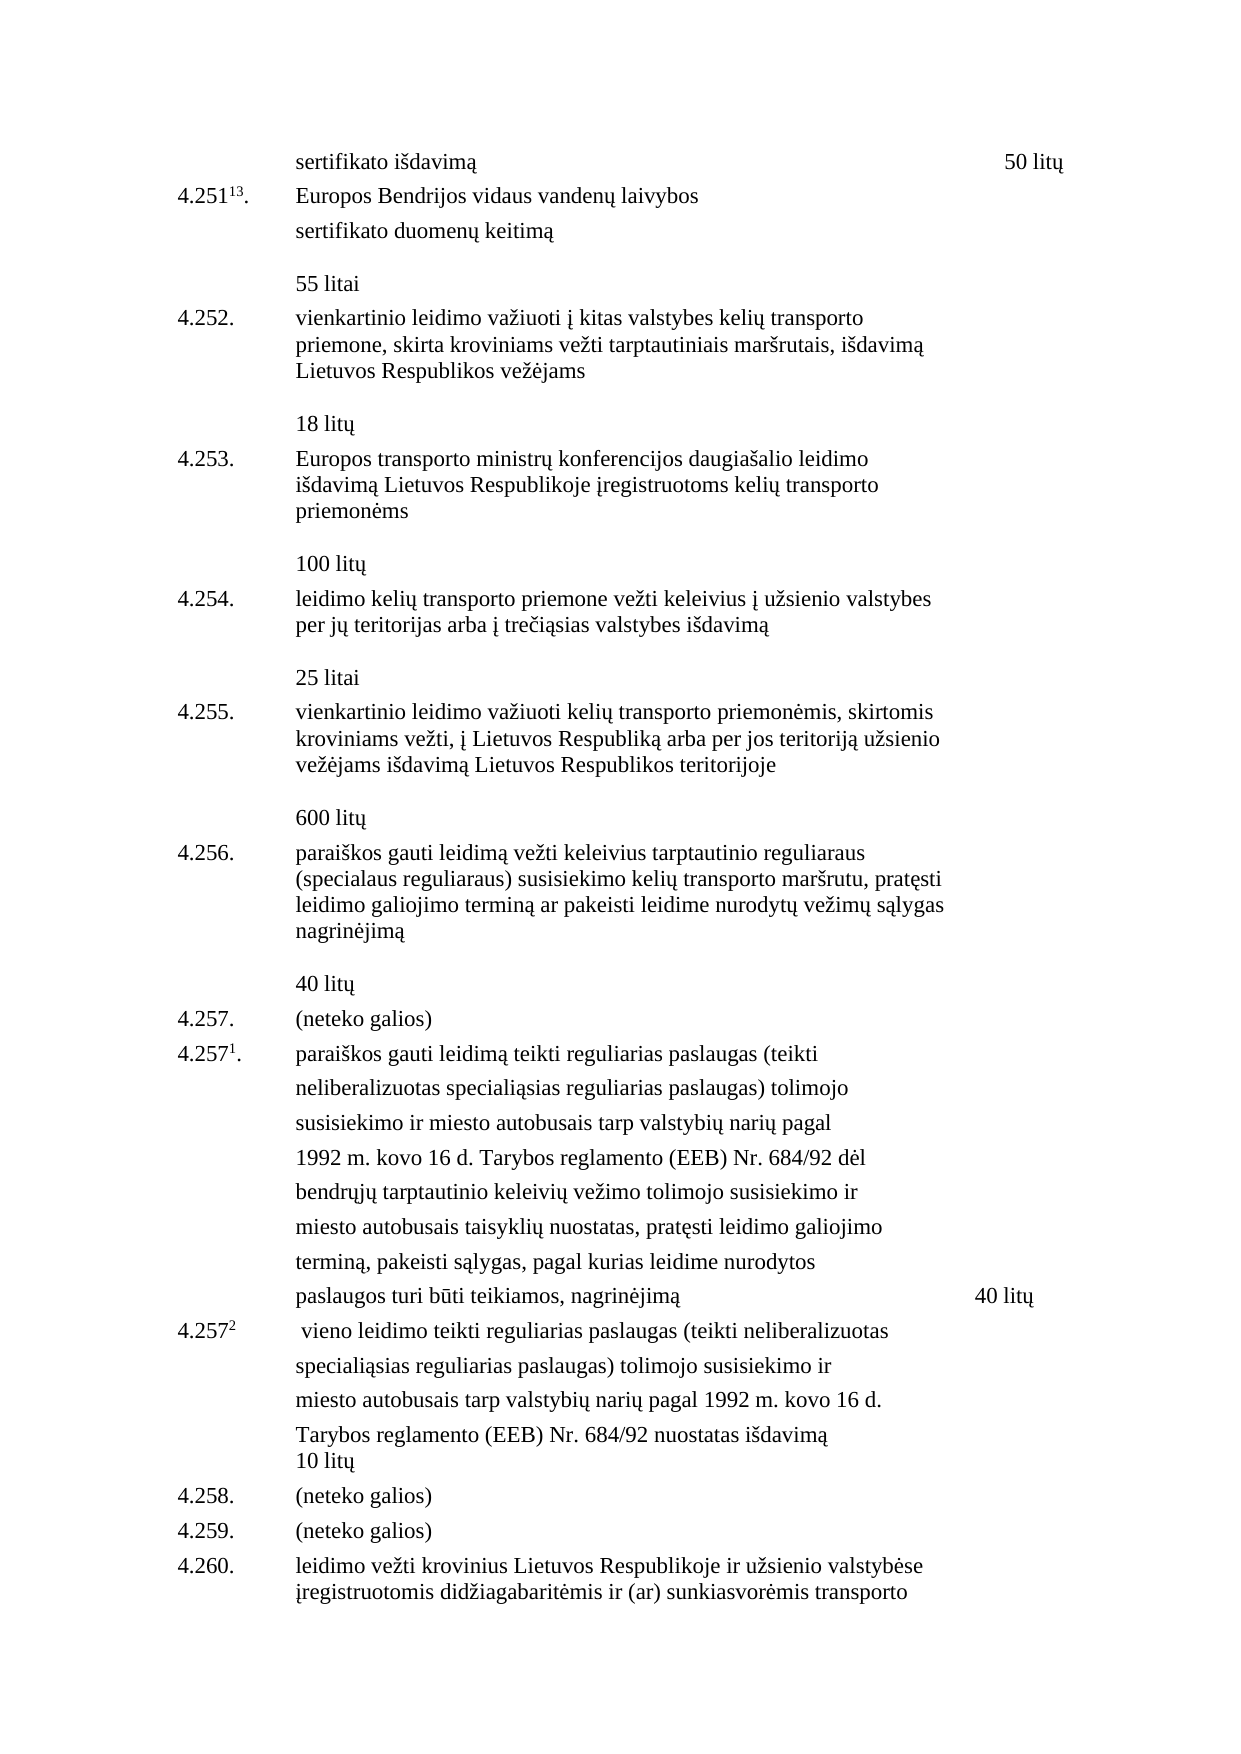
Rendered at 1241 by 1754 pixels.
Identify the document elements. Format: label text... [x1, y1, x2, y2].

text 1992 m. kovo 16 d. Tarybos reglamento (EEB) Nr. 684/92 dėl [177, 1144, 1122, 1170]
text terminą, pakeisti sąlygas, pagal kurias leidime nurodytos [177, 1248, 1122, 1274]
text sertifikato išdavimą 50 litų [177, 148, 1122, 174]
text Tarybos reglamento (EEB) Nr. 684/92 nuostatas išdavimą 10 litų [177, 1421, 945, 1474]
text 4.259. (neteko galios) [177, 1517, 945, 1543]
text miesto autobusais tarp valstybių narių pagal 1992 m. kovo 16 d. [177, 1387, 1122, 1413]
text 4.2571. paraiškos gauti leidimą teikti reguliarias paslaugas (teikti [177, 1040, 1122, 1066]
text susisiekimo ir miesto autobusais tarp valstybių narių pagal [177, 1109, 1122, 1135]
text 4.256. paraiškos gauti leidimą vežti keleivius tarptautinio reguliaraus (specialaus reguliaraus) susisiekimo kelių transporto maršrutu, pratęsti leidimo galiojimo terminą ar pakeisti leidime nurodytų vežimų sąlygas nagrinėjimą 40 litų [177, 838, 945, 997]
text 4.252. vienkartinio leidimo važiuoti į kitas valstybes kelių transporto priemone, skirta kroviniams vežti tarptautiniais maršrutais, išdavimą Lietuvos Respublikos vežėjams 18 litų [177, 304, 945, 436]
text specialiąsias reguliarias paslaugas) tolimojo susisiekimo ir [177, 1352, 1122, 1378]
text 4.255. vienkartinio leidimo važiuoti kelių transporto priemonėmis, skirtomis kroviniams vežti, į Lietuvos Respubliką arba per jos teritoriją užsienio vežėjams išdavimą Lietuvos Respublikos teritorijoje 600 litų [177, 698, 945, 830]
text neliberalizuotas specialiąsias reguliarias paslaugas) tolimojo [177, 1074, 1122, 1101]
text 4.257. (neteko galios) [177, 1005, 945, 1031]
text paslaugos turi būti teikiamos, nagrinėjimą 40 litų [177, 1282, 1122, 1309]
text sertifikato duomenų keitimą 55 litai [177, 217, 945, 296]
text 4.2572 vieno leidimo teikti reguliarias paslaugas (teikti neliberalizuotas [177, 1317, 1122, 1343]
text 4.254. leidimo kelių transporto priemone vežti keleivius į užsienio valstybes per jų teritorijas arba į trečiąsias valstybes išdavimą 25 litai [177, 585, 945, 690]
text miesto autobusais taisyklių nuostatas, pratęsti leidimo galiojimo [177, 1213, 1122, 1239]
text 4.260. leidimo vežti krovinius Lietuvos Respublikoje ir užsienio valstybėse įregistruotomis didžiagabaritėmis ir (ar) sunkiasvorėmis transporto [177, 1552, 945, 1604]
text 4.253. Europos transporto ministrų konferencijos daugiašalio leidimo išdavimą Lietuvos Respublikoje įregistruotoms kelių transporto priemonėms 100 litų [177, 444, 945, 576]
text bendrųjų tarptautinio keleivių vežimo tolimojo susisiekimo ir [177, 1178, 1122, 1205]
text 4.258. (neteko galios) [177, 1482, 945, 1509]
text 4.25113. Europos Bendrijos vidaus vandenų laivybos [177, 182, 1122, 209]
